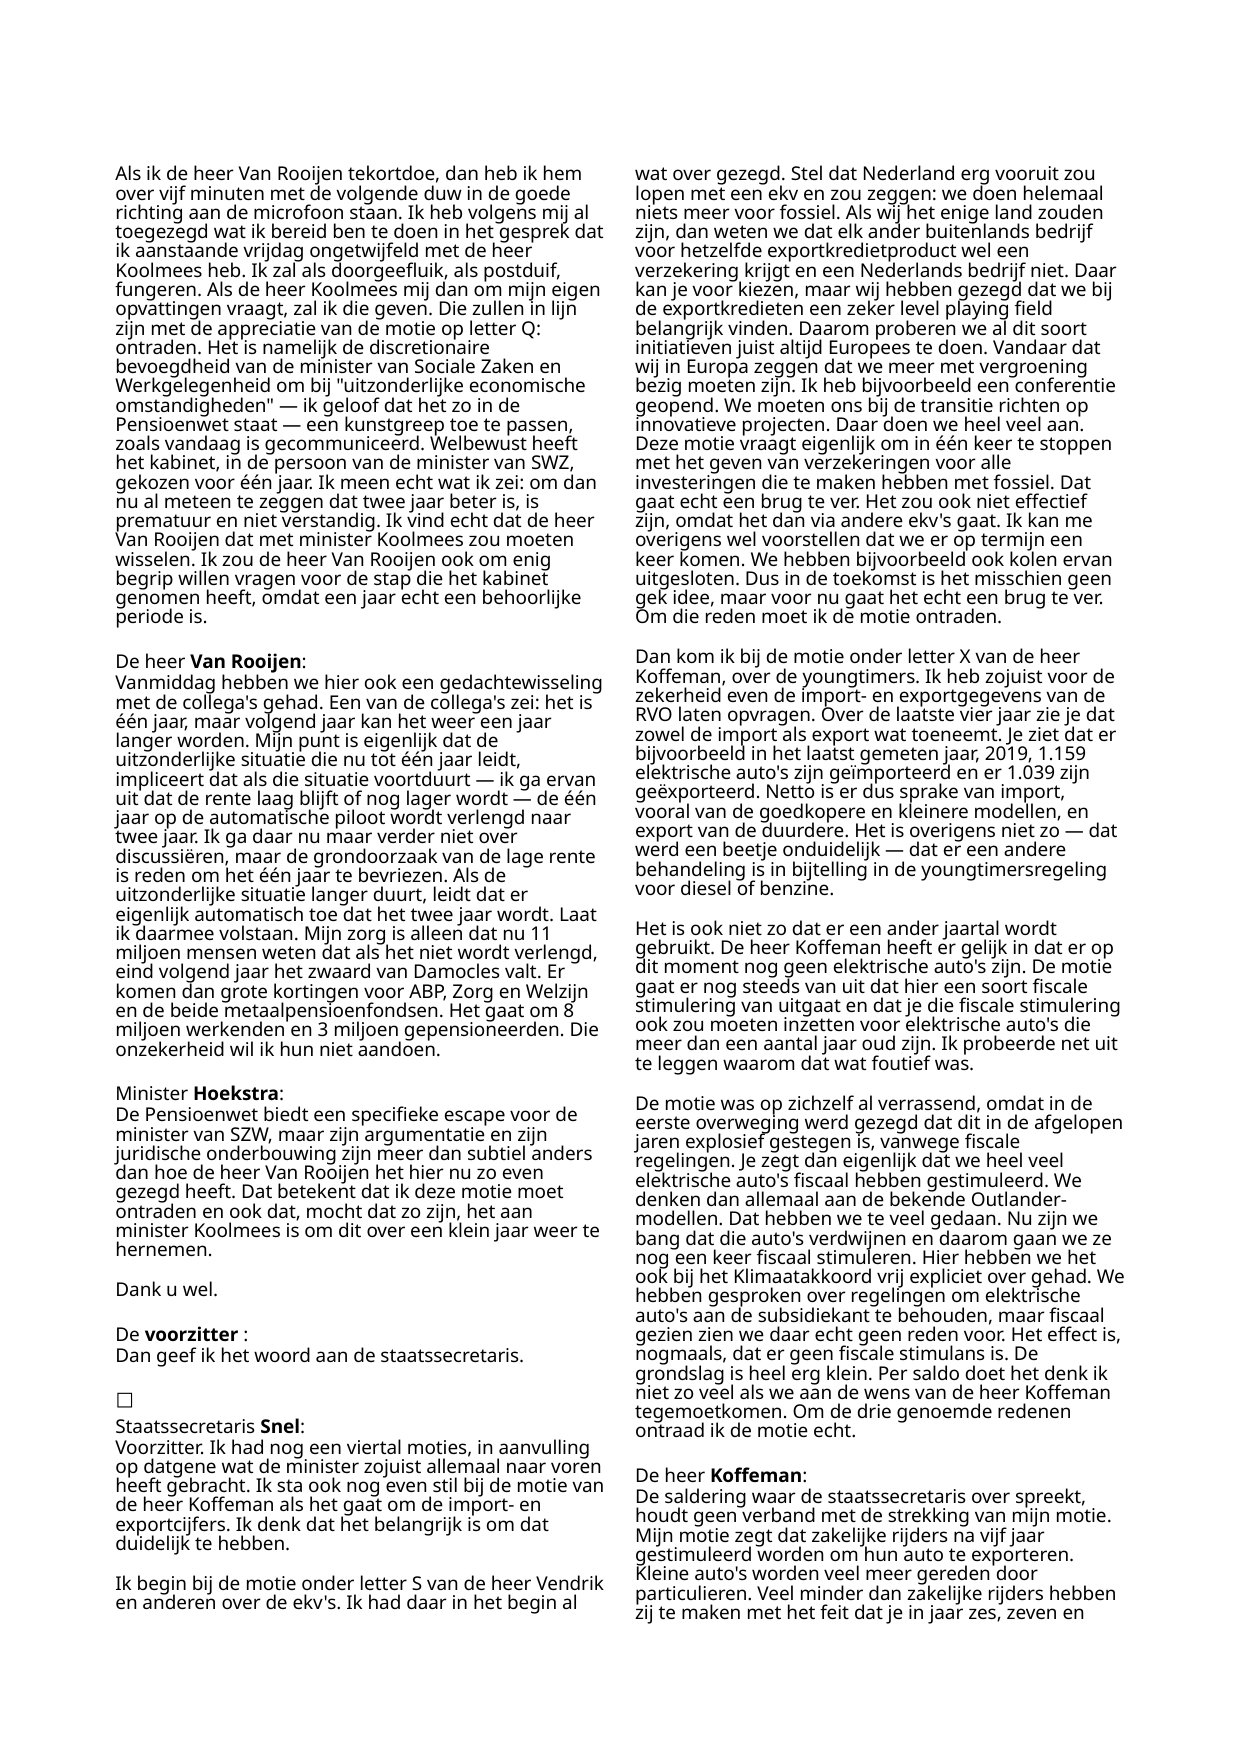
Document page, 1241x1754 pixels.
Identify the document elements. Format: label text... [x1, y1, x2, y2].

text Het is ook niet zo dat er een ander jaartal wordt gebruikt. De heer Koffeman heeft er gelijk in dat er op dit moment nog geen elektrische auto's zijn. De motie gaat er nog steeds van uit dat hier een soort fiscale stimulering van uitgaat en dat je die fiscale stimulering ook zou moeten inzetten voor elektrische auto's die meer dan een aantal jaar oud zijn. Ik probeerde net uit te leggen waarom dat wat foutief was. [635, 920, 1125, 1074]
text Ik begin bij de motie onder letter S van de heer Vendrik en anderen over de ekv's. Ik had daar in het begin al [115, 1575, 605, 1613]
text De voorzitter : [115, 1321, 605, 1347]
text Vanmiddag hebben we hier ook een gedachtewisseling met de collega's gehad. Een van de collega's zei: het is één jaar, maar volgend jaar kan het weer een jaar langer worden. Mijn punt is eigenlijk dat de uitzonderlijke situatie die nu tot één jaar leidt, impliceert dat als die situatie voortduurt — ik ga ervan uit dat de rente laag blijft of nog lager wordt — de één jaar op de automatische piloot wordt verlengd naar twee jaar. Ik ga daar nu maar verder niet over discussiëren, maar de grondoorzaak van de lage rente is reden om het één jaar te bevriezen. Als de uitzonderlijke situatie langer duurt, leidt dat er eigenlijk automatisch toe dat het twee jaar wordt. Laat ik daarmee volstaan. Mijn zorg is alleen dat nu 11 miljoen mensen weten dat als het niet wordt verlengd, eind volgend jaar het zwaard van Damocles valt. Er komen dan grote kortingen voor ABP, Zorg en Welzijn en de beide metaalpensioenfondsen. Het gaat om 8 miljoen werkenden en 3 miljoen gepensioneerden. Die onzekerheid wil ik hun niet aandoen. [115, 674, 605, 1060]
text Minister Hoekstra: [115, 1081, 605, 1106]
text Dan geef ik het woord aan de staatssecretaris. [115, 1347, 605, 1366]
text ⬜ [115, 1387, 605, 1413]
text wat over gezegd. Stel dat Nederland erg vooruit zou lopen met een ekv en zou zeggen: we doen helemaal niets meer voor fossiel. Als wij het enige land zouden zijn, dan weten we dat elk ander buitenlands bedrijf voor hetzelfde exportkredietproduct wel een verzekering krijgt en een Nederlands bedrijf niet. Daar kan je voor kiezen, maar wij hebben gezegd dat we bij de exportkredieten een zeker level playing field belangrijk vinden. Daarom proberen we al dit soort initiatieven juist altijd Europees te doen. Vandaar dat wij in Europa zeggen dat we meer met vergroening bezig moeten zijn. Ik heb bijvoorbeeld een conferentie geopend. We moeten ons bij de transitie richten op innovatieve projecten. Daar doen we heel veel aan. Deze motie vraagt eigenlijk om in één keer te stoppen met het geven van verzekeringen voor alle investeringen die te maken hebben met fossiel. Dat gaat echt een brug te ver. Het zou ook niet effectief zijn, omdat het dan via andere ekv's gaat. Ik kan me overigens wel voorstellen dat we er op termijn een keer komen. We hebben bijvoorbeeld ook kolen ervan uitgesloten. Dus in de toekomst is het misschien geen gek idee, maar voor nu gaat het echt een brug te ver. Om die reden moet ik de motie ontraden. [635, 165, 1125, 628]
text De Pensioenwet biedt een specifieke escape voor de minister van SZW, maar zijn argumentatie en zijn juridische onderbouwing zijn meer dan subtiel anders dan hoe de heer Van Rooijen het hier nu zo even gezegd heeft. Dat betekent dat ik deze motie moet ontraden en ook dat, mocht dat zo zijn, het aan minister Koolmees is om dit over een klein jaar weer te hernemen. [115, 1106, 605, 1261]
text Staatssecretaris Snel: [115, 1413, 605, 1439]
text Als ik de heer Van Rooijen tekortdoe, dan heb ik hem over vijf minuten met de volgende duw in de goede richting aan de microfoon staan. Ik heb volgens mij al toegezegd wat ik bereid ben te doen in het gesprek dat ik aanstaande vrijdag ongetwijfeld met de heer Koolmees heb. Ik zal als doorgeefluik, als postduif, fungeren. Als de heer Koolmees mij dan om mijn eigen opvattingen vraagt, zal ik die geven. Die zullen in lijn zijn met de appreciatie van de motie op letter Q: ontraden. Het is namelijk de discretionaire bevoegdheid van de minister van Sociale Zaken en Werkgelegenheid om bij "uitzonderlijke economische omstandigheden" — ik geloof dat het zo in de Pensioenwet staat — een kunstgreep toe te passen, zoals vandaag is gecommuniceerd. Welbewust heeft het kabinet, in de persoon van de minister van SWZ, gekozen voor één jaar. Ik meen echt wat ik zei: om dan nu al meteen te zeggen dat twee jaar beter is, is prematuur en niet verstandig. Ik vind echt dat de heer Van Rooijen dat met minister Koolmees zou moeten wisselen. Ik zou de heer Van Rooijen ook om enig begrip willen vragen voor de stap die het kabinet genomen heeft, omdat een jaar echt een behoorlijke periode is. [115, 165, 605, 628]
text De heer Koffeman: [635, 1462, 1125, 1488]
text De motie was op zichzelf al verrassend, omdat in de eerste overweging werd gezegd dat dit in de afgelopen jaren explosief gestegen is, vanwege fiscale regelingen. Je zegt dan eigenlijk dat we heel veel elektrische auto's fiscaal hebben gestimuleerd. We denken dan allemaal aan de bekende Outlander-modellen. Dat hebben we te veel gedaan. Nu zijn we bang dat die auto's verdwijnen en daarom gaan we ze nog een keer fiscaal stimuleren. Hier hebben we het ook bij het Klimaatakkoord vrij expliciet over gehad. We hebben gesproken over regelingen om elektrische auto's aan de subsidiekant te behouden, maar fiscaal gezien zien we daar echt geen reden voor. Het effect is, nogmaals, dat er geen fiscale stimulans is. De grondslag is heel erg klein. Per saldo doet het denk ik niet zo veel als we aan de wens van de heer Koffeman tegemoetkomen. Om de drie genoemde redenen ontraad ik de motie echt. [635, 1095, 1125, 1442]
text De saldering waar de staatssecretaris over spreekt, houdt geen verband met de strekking van mijn motie. Mijn motie zegt dat zakelijke rijders na vijf jaar gestimuleerd worden om hun auto te exporteren. Kleine auto's worden veel meer gereden door particulieren. Veel minder dan zakelijke rijders hebben zij te maken met het feit dat je in jaar zes, zeven en [635, 1488, 1125, 1623]
text Dank u wel. [115, 1281, 605, 1301]
text De heer Van Rooijen: [115, 649, 605, 674]
text Voorzitter. Ik had nog een viertal moties, in aanvulling op datgene wat de minister zojuist allemaal naar voren heeft gebracht. Ik sta ook nog even stil bij de motie van de heer Koffeman als het gaat om de import- en exportcijfers. Ik denk dat het belangrijk is om dat duidelijk te hebben. [115, 1439, 605, 1554]
text Dan kom ik bij de motie onder letter X van de heer Koffeman, over de youngtimers. Ik heb zojuist voor de zekerheid even de import- en exportgegevens van de RVO laten opvragen. Over de laatste vier jaar zie je dat zowel de import als export wat toeneemt. Je ziet dat er bijvoorbeeld in het laatst gemeten jaar, 2019, 1.159 elektrische auto's zijn geïmporteerd en er 1.039 zijn geëxporteerd. Netto is er dus sprake van import, vooral van de goedkopere en kleinere modellen, en export van de duurdere. Het is overigens niet zo — dat werd een beetje onduidelijk — dat er een andere behandeling is in bijtelling in de youngtimersregeling voor diesel of benzine. [635, 648, 1125, 899]
